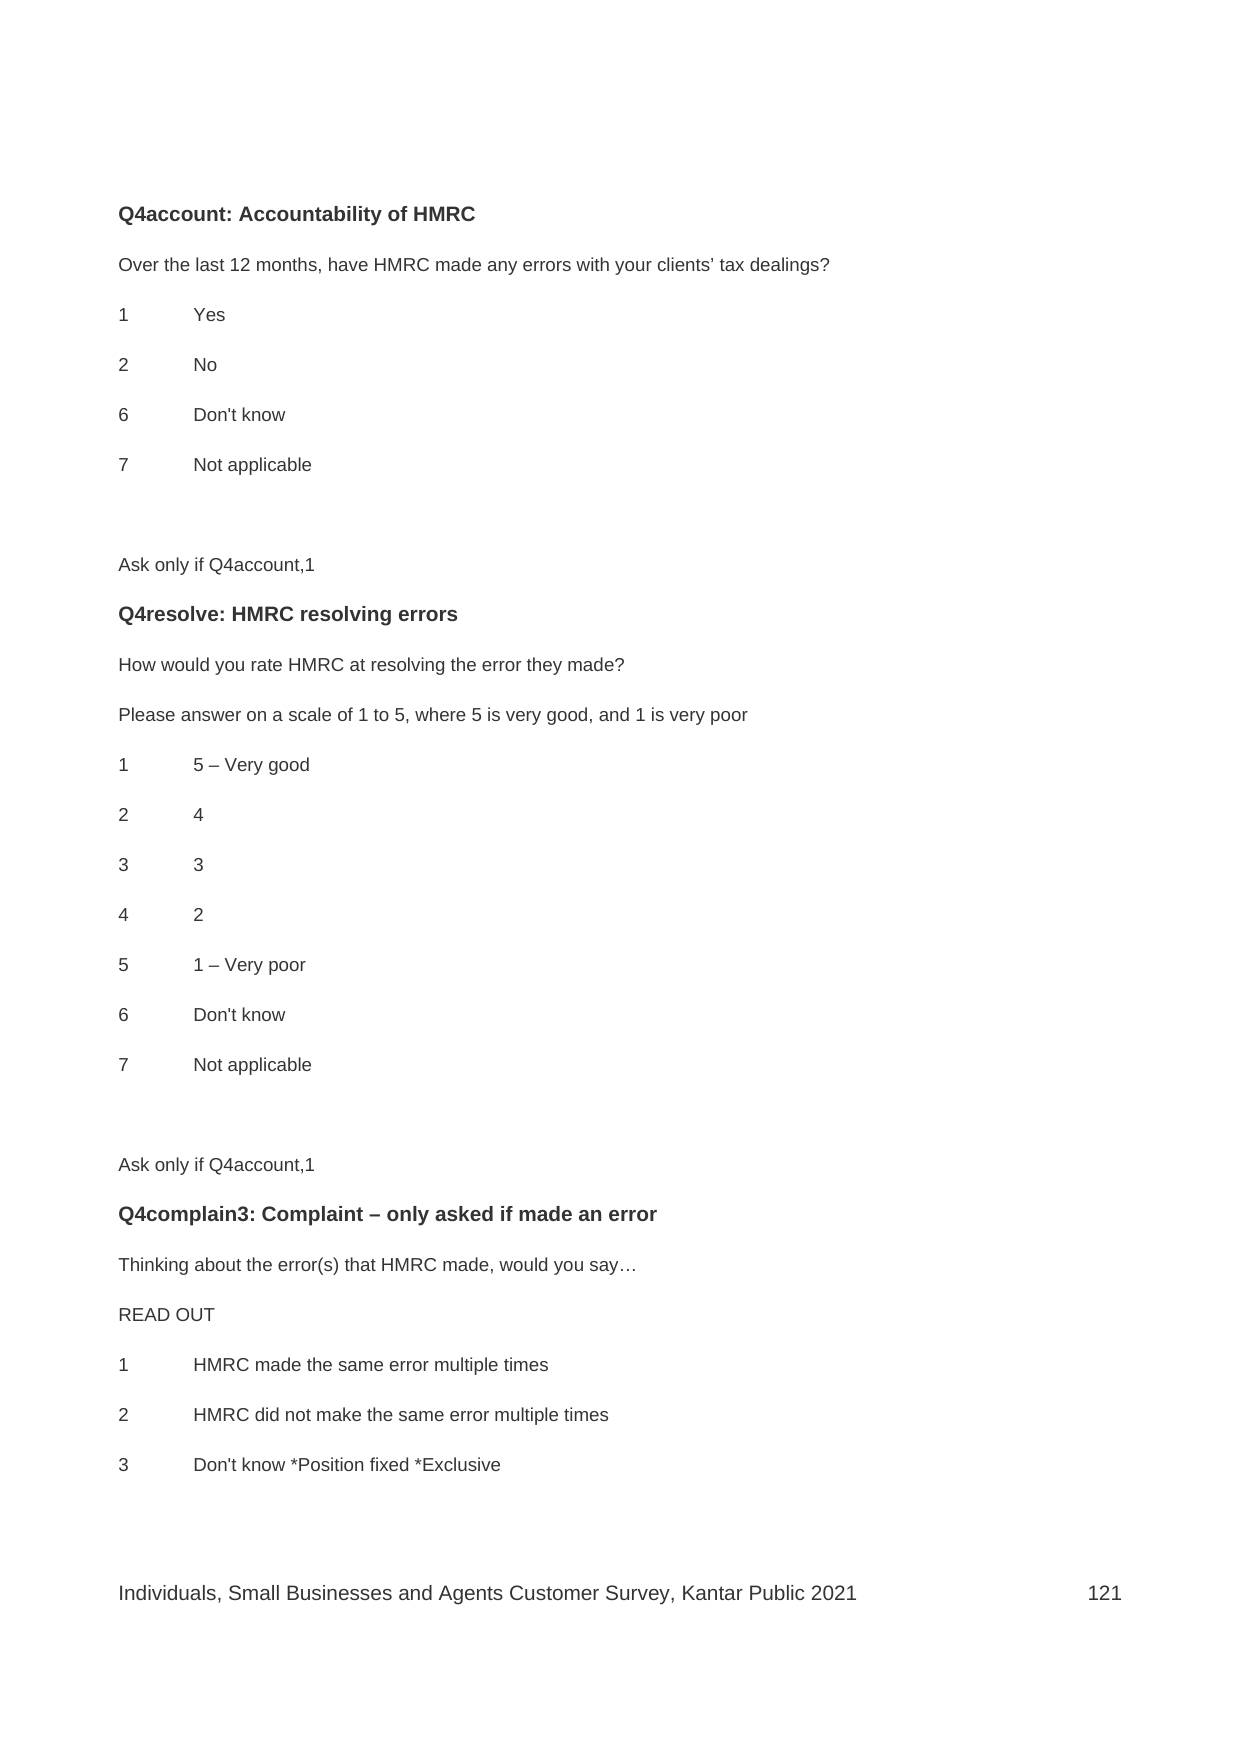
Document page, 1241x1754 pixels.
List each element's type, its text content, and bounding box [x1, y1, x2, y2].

text Ask only if Q4account,1 [118, 548, 1122, 577]
text Q4account: Accountability of HMRC [118, 198, 1122, 227]
text How would you rate HMRC at resolving the error they made? [118, 648, 1122, 677]
text 4 2 [118, 898, 1122, 927]
text 7 Not applicable [118, 1048, 1122, 1077]
text 1 Yes [118, 298, 1122, 327]
text Over the last 12 months, have HMRC made any errors with your clients’ tax dealings? [118, 248, 1122, 277]
text Please answer on a scale of 1 to 5, where 5 is very good, and 1 is very poor [118, 698, 1122, 727]
text 6 Don't know [118, 398, 1122, 427]
text 5 1 – Very poor [118, 948, 1122, 977]
text Thinking about the error(s) that HMRC made, would you say… [118, 1248, 1122, 1277]
text Q4resolve: HMRC resolving errors [118, 598, 1122, 627]
text 2 No [118, 348, 1122, 377]
text Q4complain3: Complaint – only asked if made an error [118, 1198, 1122, 1227]
text 2 HMRC did not make the same error multiple times [118, 1398, 1122, 1427]
text 7 Not applicable [118, 448, 1122, 477]
text 1 HMRC made the same error multiple times [118, 1348, 1122, 1377]
text 2 4 [118, 798, 1122, 827]
text 3 3 [118, 848, 1122, 877]
text 1 5 – Very good [118, 748, 1122, 777]
text 3 Don't know *Position fixed *Exclusive [118, 1448, 1122, 1477]
text READ OUT [118, 1298, 1122, 1327]
text 6 Don't know [118, 998, 1122, 1027]
text Ask only if Q4account,1 [118, 1148, 1122, 1177]
